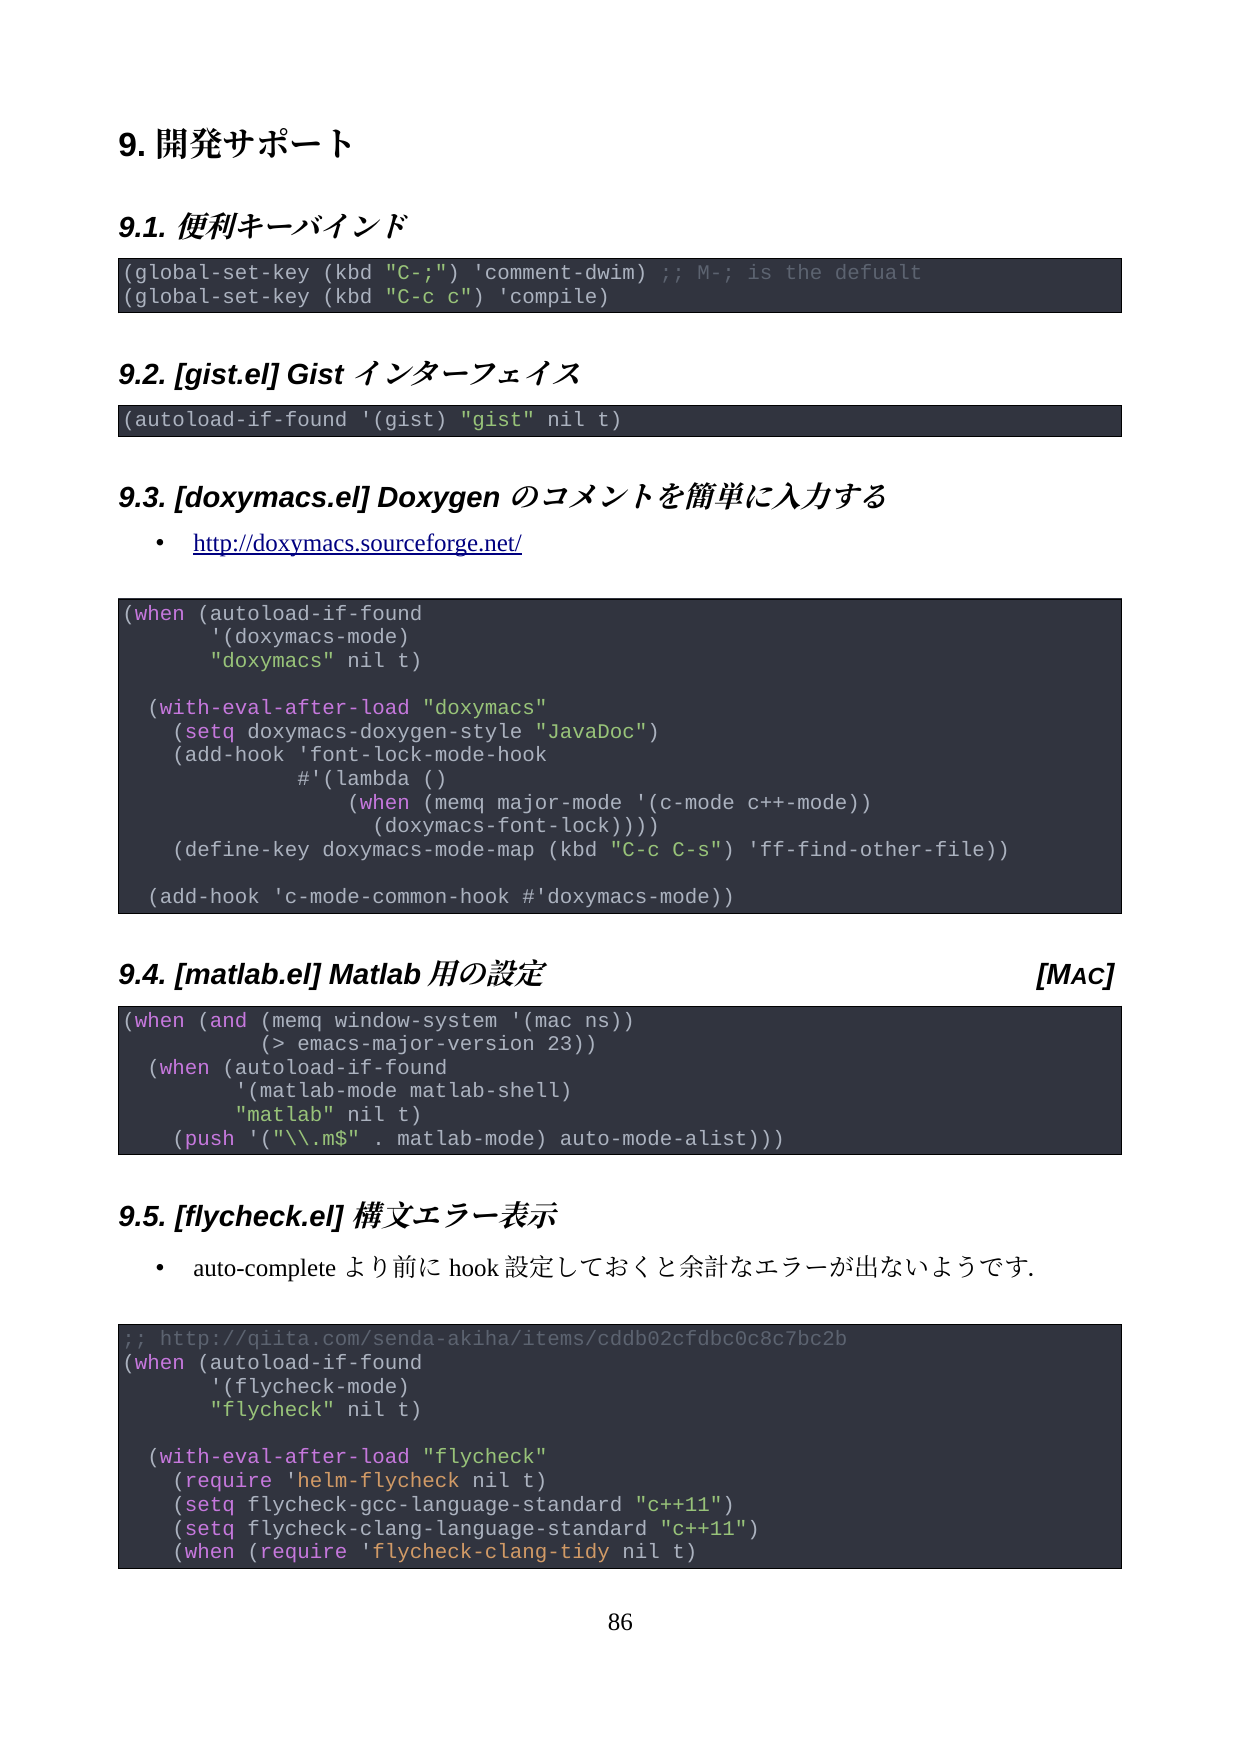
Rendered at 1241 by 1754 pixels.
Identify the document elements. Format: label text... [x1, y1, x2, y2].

text "doxymacs" nil t) [119, 646, 1121, 669]
text ;; http://qiita.com/senda-akiha/items/cddb02cfdbc0c8c7bc2b [119, 1325, 1121, 1348]
subtitle [matlab.el] Matlab用の設定 [Mac] [118, 951, 1122, 993]
subtitle [doxymacs.el] Doxygen のコメントを簡単に入力する [118, 474, 1122, 516]
text (define-key doxymacs-mode-map (kbd "C-c C-s") 'ff-find-other-file)) [119, 835, 1121, 859]
text (when (require 'flycheck-clang-tidy nil t) [119, 1537, 1121, 1568]
text (require 'helm-flycheck nil t) [119, 1466, 1121, 1490]
text (add-hook 'font-lock-mode-hook [119, 740, 1121, 764]
text '(doxymacs-mode) [119, 622, 1121, 646]
subtitle [gist.el] Gist インターフェイス [118, 351, 1122, 393]
list auto-complete より前に hook設定しておくと余計なエラーが出ないようです． [156, 1247, 1122, 1312]
text (when (autoload-if-found [119, 1053, 1121, 1077]
text (when (memq major-mode '(c-mode c++-mode)) [119, 788, 1121, 811]
list http://doxymacs.sourceforge.net/ [156, 528, 1122, 586]
text "flycheck" nil t) [119, 1395, 1121, 1419]
text (doxymacs-font-lock)))) [119, 811, 1121, 835]
text #'(lambda () [119, 764, 1121, 788]
text (with-eval-after-load "flycheck" [119, 1443, 1121, 1466]
subtitle [flycheck.el] 構文エラー表示 [118, 1193, 1122, 1235]
text (setq flycheck-gcc-language-standard "c++11") [119, 1490, 1121, 1513]
text (setq doxymacs-doxygen-style "JavaDoc") [119, 717, 1121, 740]
text (autoload-if-found '(gist) "gist" nil t) [119, 406, 1121, 436]
text (with-eval-after-load "doxymacs" [119, 693, 1121, 717]
text (when (and (memq window-system '(mac ns)) [119, 1007, 1121, 1029]
text '(flycheck-mode) [119, 1372, 1121, 1395]
text (when (autoload-if-found [119, 600, 1121, 622]
text (add-hook 'c-mode-common-hook #'doxymacs-mode)) [119, 882, 1121, 913]
text '(matlab-mode matlab-shell) [119, 1077, 1121, 1100]
text (setq flycheck-clang-language-standard "c++11") [119, 1513, 1121, 1537]
text "matlab" nil t) [119, 1100, 1121, 1124]
subtitle 開発サポート [118, 118, 1122, 166]
text (push '("\\.m$" . matlab-mode) auto-mode-alist))) [119, 1124, 1121, 1154]
text (when (autoload-if-found [119, 1348, 1121, 1372]
subtitle 便利キーバインド [118, 204, 1122, 246]
text (global-set-key (kbd "C-;") 'comment-dwim) ;; M-; is the defualt [119, 259, 1121, 282]
text (> emacs-major-version 23)) [119, 1029, 1121, 1053]
text (global-set-key (kbd "C-c c") 'compile) [119, 282, 1121, 312]
